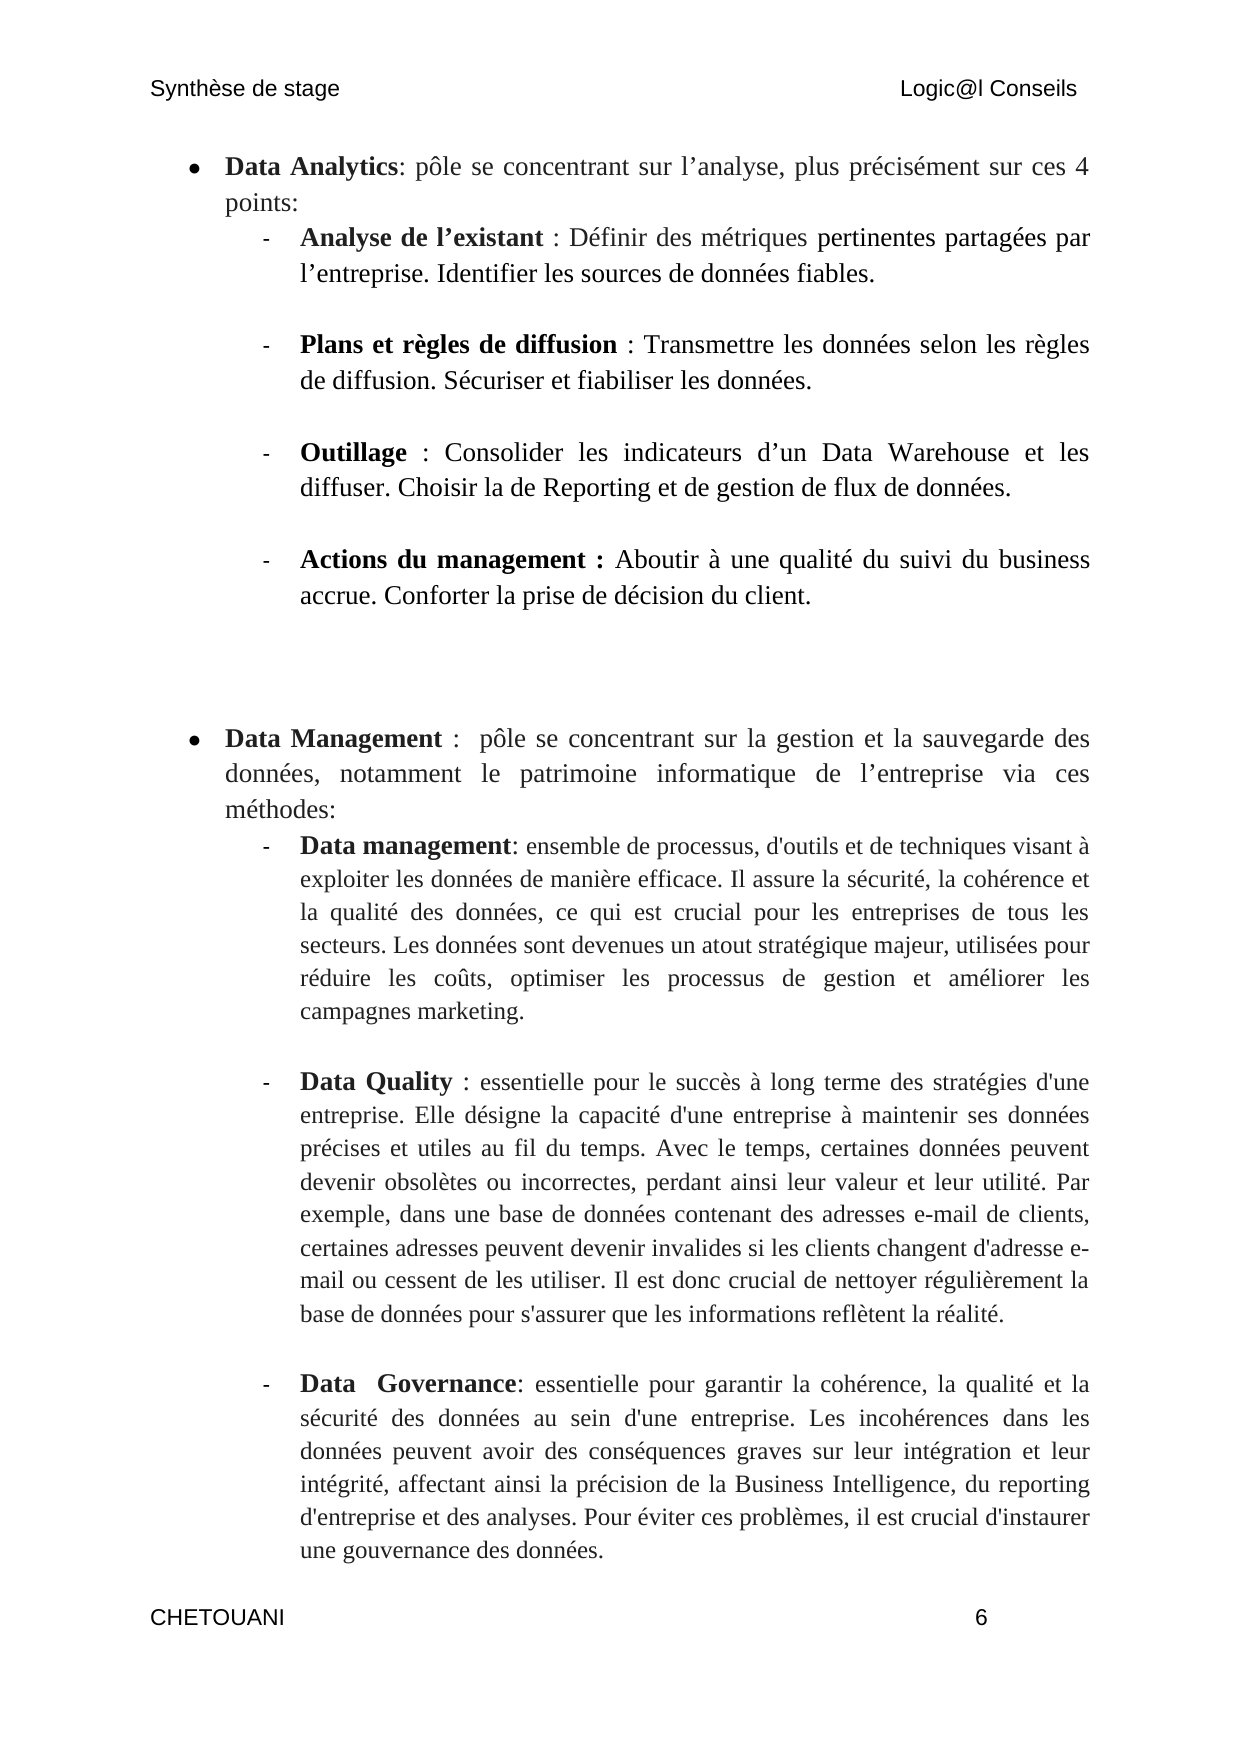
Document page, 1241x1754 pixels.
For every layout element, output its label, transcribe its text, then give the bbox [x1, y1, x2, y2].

list Data management: ensemble de processus, d'outils et de techniques visant à exploiter les données de manière efficace. Il assure la sécurité, la cohérence et la qualité des données, ce qui est crucial pour les entreprises de tous les secteurs. Les données sont devenues un atout stratégique majeur, utilisées pour réduire les coûts, optimiser les processus de gestion et améliorer les campagnes marketing. [262, 829, 1091, 1025]
list Data Quality : essentielle pour le succès à long terme des stratégies d'une entreprise. Elle désigne la capacité d'une entreprise à maintenir ses données précises et utiles au fil du temps. Avec le temps, certaines données peuvent devenir obsolètes ou incorrectes, perdant ainsi leur valeur et leur utilité. Par exemple, dans une base de données contenant des adresses e-mail de clients, certaines adresses peuvent devenir invalides si les clients changent d'adresse e-mail ou cessent de les utiliser. Il est donc crucial de nettoyer régulièrement la base de données pour s'assurer que les informations reflètent la réalité. [262, 1065, 1091, 1327]
list Data Management : pôle se concentrant sur la gestion et la sauvegarde des données, notamment le patrimoine informatique de l’entreprise via ces méthodes: [187, 722, 1091, 824]
list Plans et règles de diffusion : Transmettre les données selon les règles de diffusion. Sécuriser et fiabiliser les données. [262, 329, 1091, 396]
list Outillage : Consolider les indicateurs d’un Data Warehouse et les diffuser. Choisir la de Reporting et de gestion de flux de données. [262, 436, 1091, 503]
list Analyse de l’existant : Définir des métriques pertinentes partagées par l’entreprise. Identifier les sources de données fiables. [262, 221, 1091, 288]
list Data Analytics: pôle se concentrant sur l’analyse, plus précisément sur ces 4 points: [187, 150, 1091, 217]
list Actions du management : Aboutir à une qualité du suivi du business accrue. Conforter la prise de décision du client. [262, 543, 1091, 610]
list Data Governance: essentielle pour garantir la cohérence, la qualité et la sécurité des données au sein d'une entreprise. Les incohérences dans les données peuvent avoir des conséquences graves sur leur intégration et leur intégrité, affectant ainsi la précision de la Business Intelligence, du reporting d'entreprise et des analyses. Pour éviter ces problèmes, il est crucial d'instaurer une gouvernance des données. [262, 1367, 1091, 1564]
